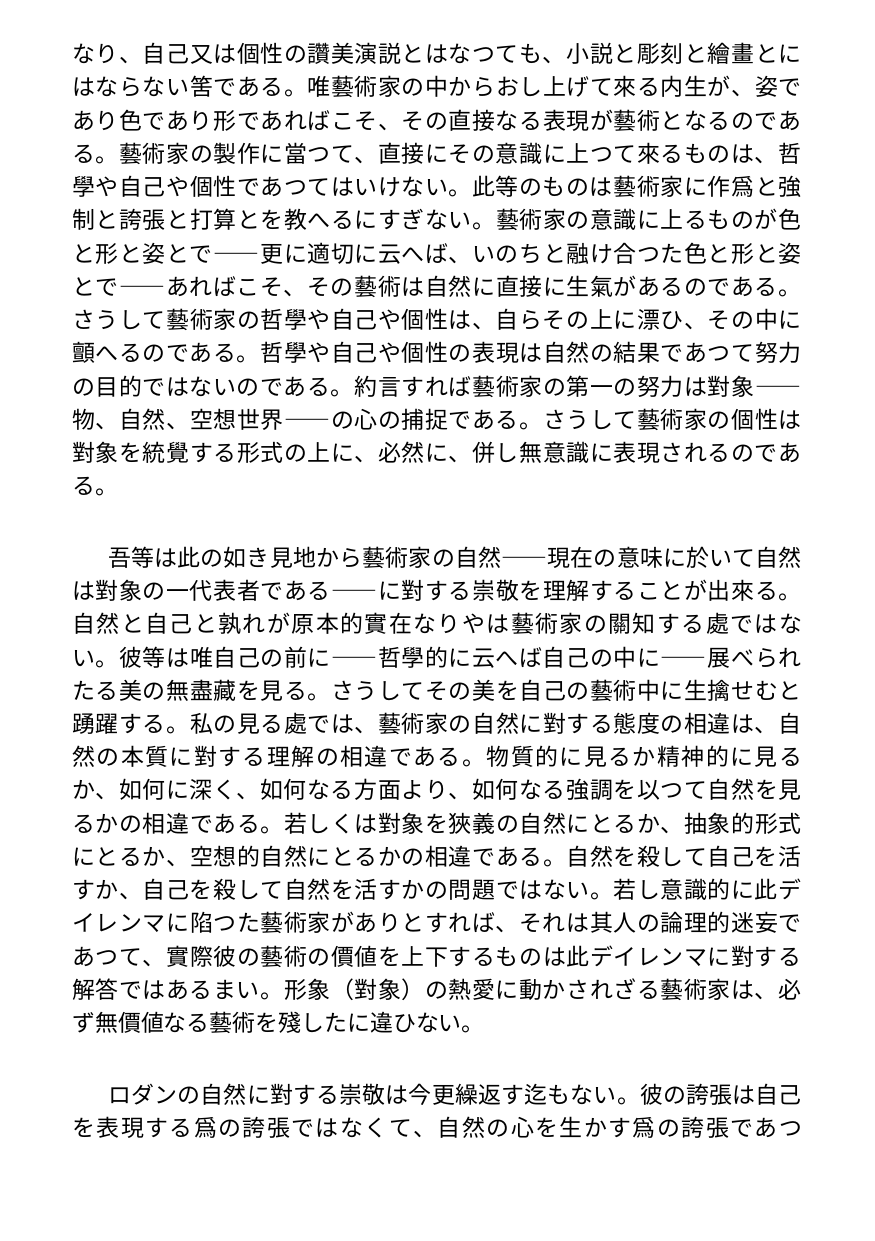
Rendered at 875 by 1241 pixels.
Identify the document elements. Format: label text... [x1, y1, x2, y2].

text 吾等は此の如き見地から藝術家の自然――現在の意味に於いて自然は對象の一代表者である――に對する崇敬を理解することが出來る。自然と自己と孰れが原本的實在なりやは藝術家の關知する處ではない。彼等は唯自己の前に――哲學的に云へば自己の中に――展べられたる美の無盡藏を見る。さうしてその美を自己の藝術中に生擒せむと踴躍する。私の見る處では、藝術家の自然に對する態度の相違は、自然の本質に對する理解の相違である。物質的に見るか精神的に見るか、如何に深く、如何なる方面より、如何なる強調を以つて自然を見るかの相違である。若しくは對象を狹義の自然にとるか、抽象的形式にとるか、空想的自然にとるかの相違である。自然を殺して自己を活すか、自己を殺して自然を活すかの問題ではない。若し意識的に此デイレンマに陷つた藝術家がありとすれば、それは其人の論理的迷妄であつて、實際彼の藝術の價値を上下するものは此デイレンマに對する解答ではあるまい。形象（對象）の熱愛に動かされざる藝術家は、必ず無價値なる藝術を殘したに違ひない。 [72, 540, 802, 1038]
text なり、自己又は個性の讚美演説とはなつても、小説と彫刻と繪畫とにはならない筈である。唯藝術家の中からおし上げて來る内生が、姿であり色であり形であればこそ、その直接なる表現が藝術となるのである。藝術家の製作に當つて、直接にその意識に上つて來るものは、哲學や自己や個性であつてはいけない。此等のものは藝術家に作爲と強制と誇張と打算とを教へるにすぎない。藝術家の意識に上るものが色と形と姿とで――更に適切に云へば、いのちと融け合つた色と形と姿とで――あればこそ、その藝術は自然に直接に生氣があるのである。さうして藝術家の哲學や自己や個性は、自らその上に漂ひ、その中に顫へるのである。哲學や自己や個性の表現は自然の結果であつて努力の目的ではないのである。約言すれば藝術家の第一の努力は對象――物、自然、空想世界――の心の捕捉である。さうして藝術家の個性は對象を統覺する形式の上に、必然に、併し無意識に表現されるのである。 [72, 36, 802, 501]
text ロダンの自然に對する崇敬は今更繰返す迄もない。彼の誇張は自己を表現する爲の誇張ではなくて、自然の心を生かす爲の誇張であつ [72, 1077, 802, 1143]
